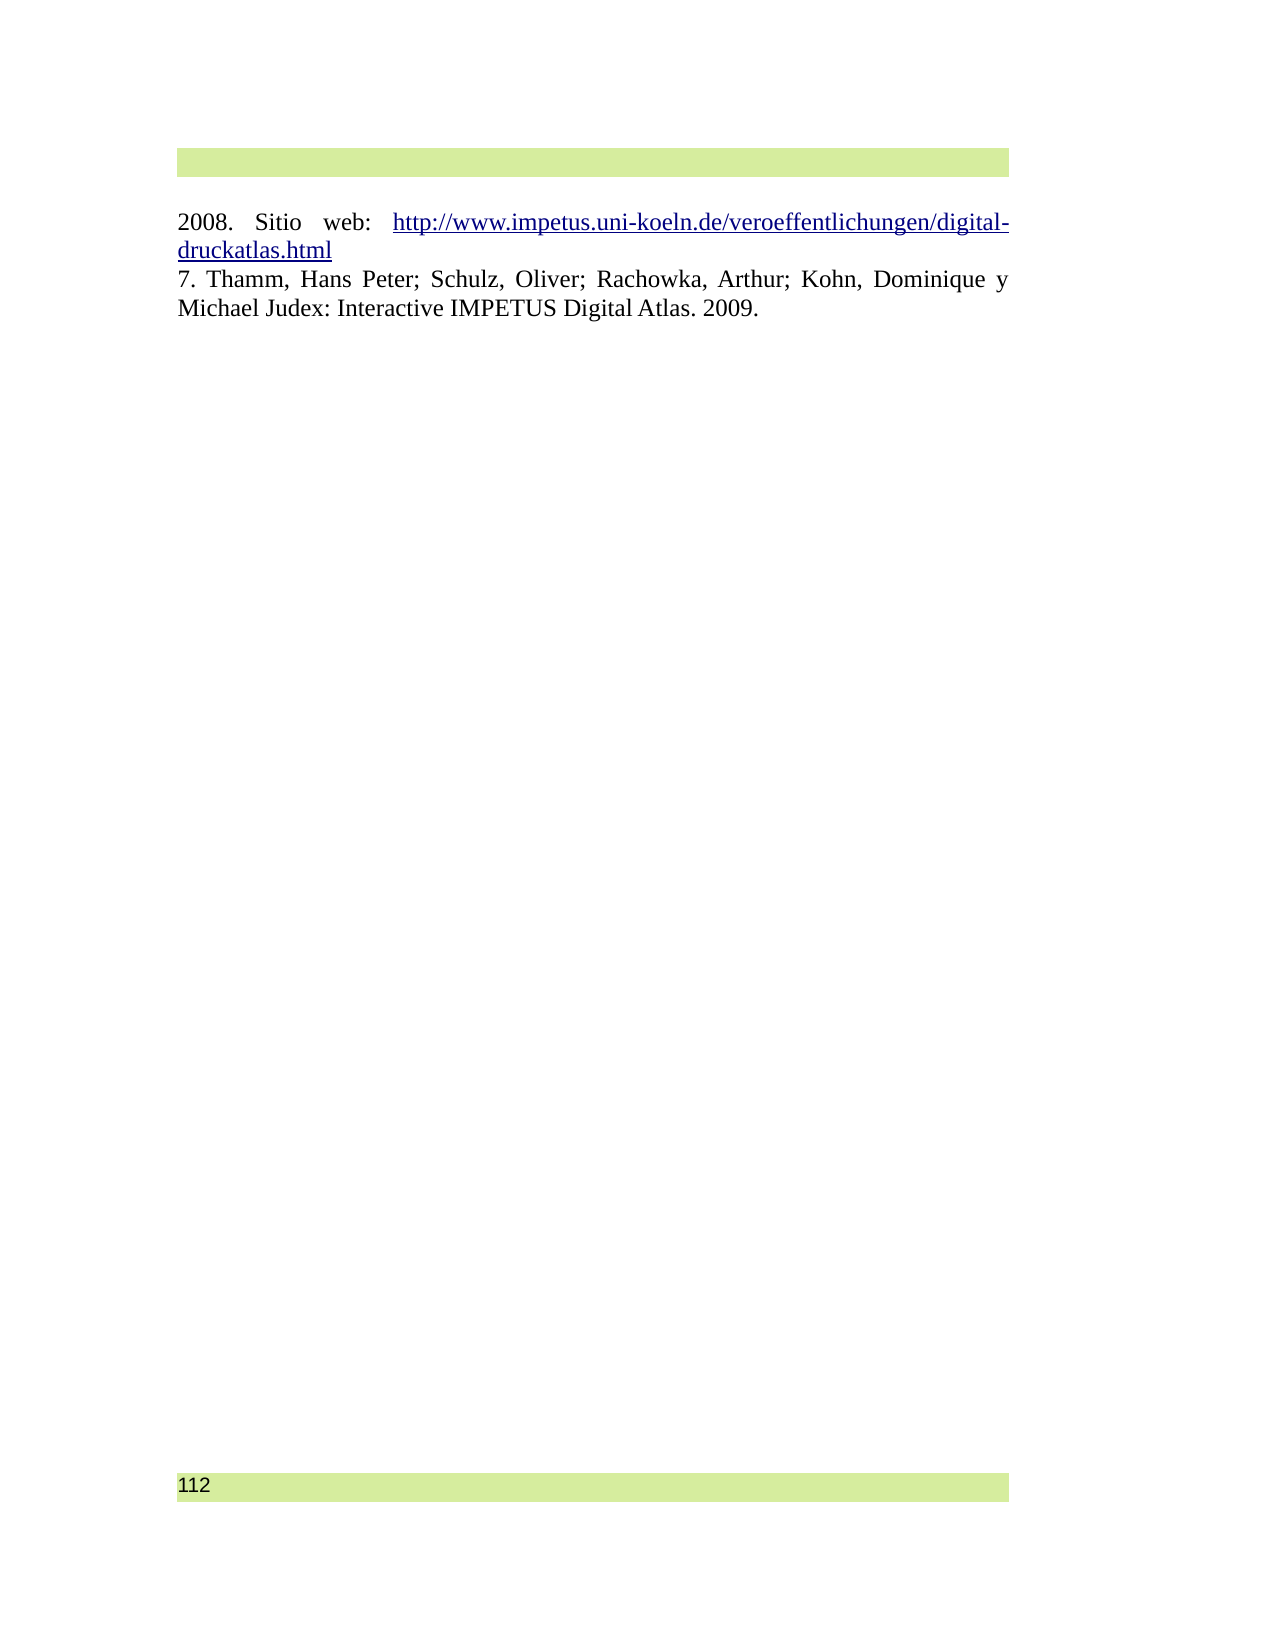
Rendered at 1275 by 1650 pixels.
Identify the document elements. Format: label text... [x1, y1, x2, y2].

text 7. Thamm, Hans Peter; Schulz, Oliver; Rachowka, Arthur; Kohn, Dominique y Michael Judex: Interactive IMPETUS Digital Atlas. 2009. [177, 264, 1009, 322]
text 2008. Sitio web: http://www.impetus.uni-koeln.de/veroeffentlichungen/digital­druckatlas.html [177, 207, 1009, 264]
